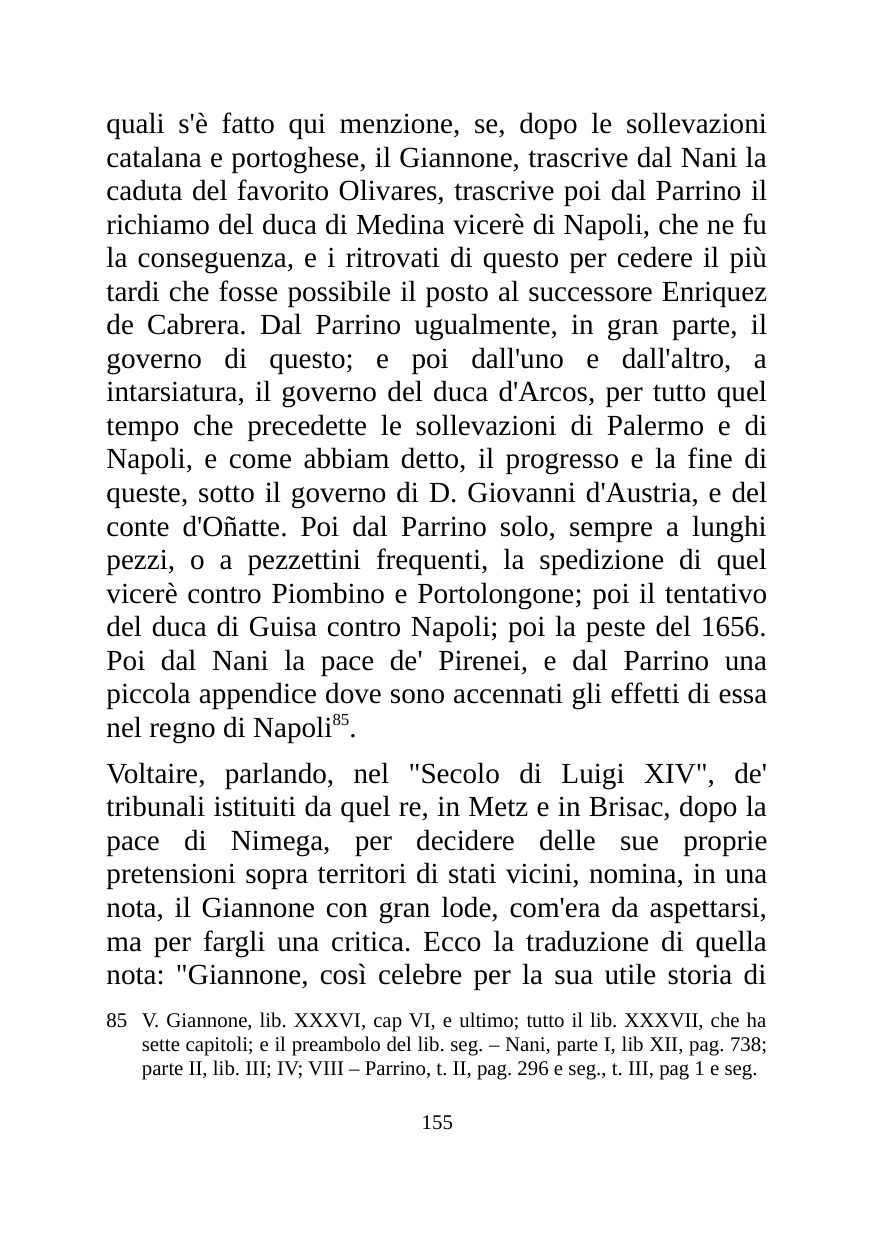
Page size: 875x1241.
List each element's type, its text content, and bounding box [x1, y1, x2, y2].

text Voltaire, parlando, nel "Secolo di Luigi XIV", de' tribunali istituiti da quel re, in Metz e in Brisac, dopo la pace di Nimega, per decidere delle sue proprie pretensioni sopra territori di stati vicini, nomina, in una nota, il Giannone con gran lode, com'era da aspettarsi, ma per fargli una critica. Ecco la traduzione di quella nota: "Giannone, così celebre per la sua utile storia di [106, 756, 768, 991]
text V. Giannone, lib. XXXVI, cap VI, e ultimo; tutto il lib. XXXVII, che ha sette capitoli; e il preambolo del lib. seg. – Nani, parte I, lib XII, pag. 738; parte II, lib. III; IV; VIII – Parrino, t. II, pag. 296 e seg., t. III, pag 1 e seg. [106, 1008, 768, 1080]
text quali s'è fatto qui menzione, se, dopo le sollevazioni catalana e portoghese, il Giannone, trascrive dal Nani la caduta del favorito Olivares, trascrive poi dal Parrino il richiamo del duca di Medina vicerè di Napoli, che ne fu la conseguenza, e i ritrovati di questo per cedere il più tardi che fosse possibile il posto al successore Enriquez de Cabrera. Dal Parrino ugualmente, in gran parte, il governo di questo; e poi dall'uno e dall'altro, a intarsiatura, il governo del duca d'Arcos, per tutto quel tempo che precedette le sollevazioni di Palermo e di Napoli, e come abbiam detto, il progresso e la fine di queste, sotto il governo di D. Giovanni d'Austria, e del conte d'Oñatte. Poi dal Parrino solo, sempre a lunghi pezzi, o a pezzettini frequenti, la spedizione di quel vicerè contro Piombino e Portolongone; poi il tentativo del duca di Guisa contro Napoli; poi la peste del 1656. Poi dal Nani la pace de' Pirenei, e dal Parrino una piccola appendice dove sono accennati gli effetti di essa nel regno di Napoli. [106, 106, 768, 743]
